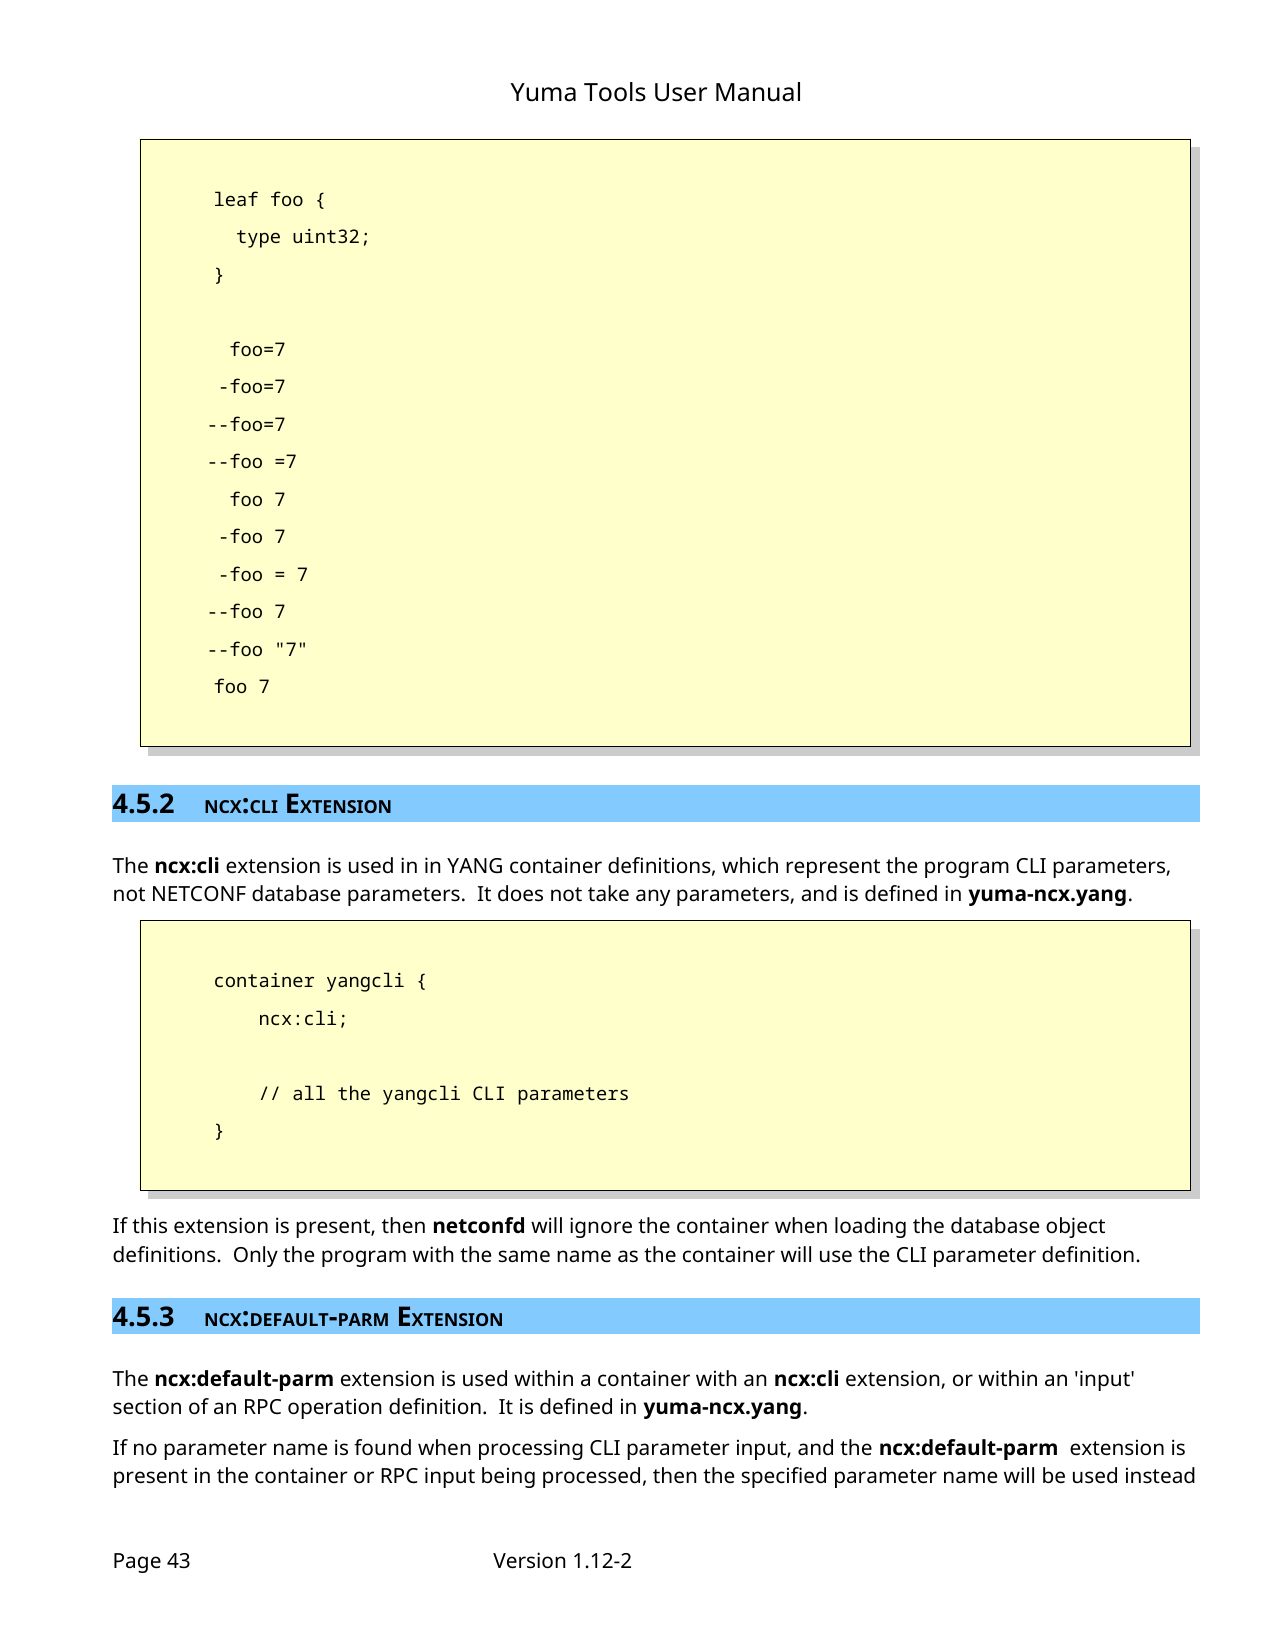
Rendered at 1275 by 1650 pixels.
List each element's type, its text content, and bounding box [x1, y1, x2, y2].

text foo 7 [141, 476, 1190, 512]
text The ncx:cli extension is used in in YANG container definitions, which represent the program CLI parameters, not NETCONF database parameters. It does not take any parameters, and is defined in yuma-ncx.yang. [112, 851, 1200, 908]
text ncx:cli; [141, 995, 1190, 1031]
text --foo =7 [141, 438, 1190, 474]
text If no parameter name is found when processing CLI parameter input, and the ncx:default-parm extension is present in the container or RPC input being processed, then the specified parameter name will be used instead [112, 1433, 1200, 1490]
text container yangcli { [141, 958, 1190, 993]
text leaf foo { [141, 176, 1190, 212]
text -foo=7 [141, 363, 1190, 399]
text // all the yangcli CLI parameters [141, 1070, 1190, 1106]
subtitle ncx:cli Extension [112, 785, 1200, 822]
subtitle ncx:default-parm Extension [112, 1298, 1200, 1334]
text -foo = 7 [141, 551, 1190, 587]
text type uint32; [141, 213, 1190, 249]
text If this extension is present, then netconfd will ignore the container when loading the database object definitions. Only the program with the same name as the container will use the CLI parameter definition. [112, 1212, 1200, 1268]
text } [141, 1108, 1190, 1143]
text foo=7 [141, 326, 1190, 362]
text foo 7 [141, 663, 1190, 699]
text -foo 7 [141, 513, 1190, 549]
text --foo 7 [141, 588, 1190, 624]
text --foo=7 [141, 401, 1190, 437]
text The ncx:default-parm extension is used within a container with an ncx:cli extension, or within an 'input' section of an RPC operation definition. It is defined in yuma-ncx.yang. [112, 1364, 1200, 1421]
text } [141, 251, 1190, 287]
text --foo "7" [141, 626, 1190, 662]
